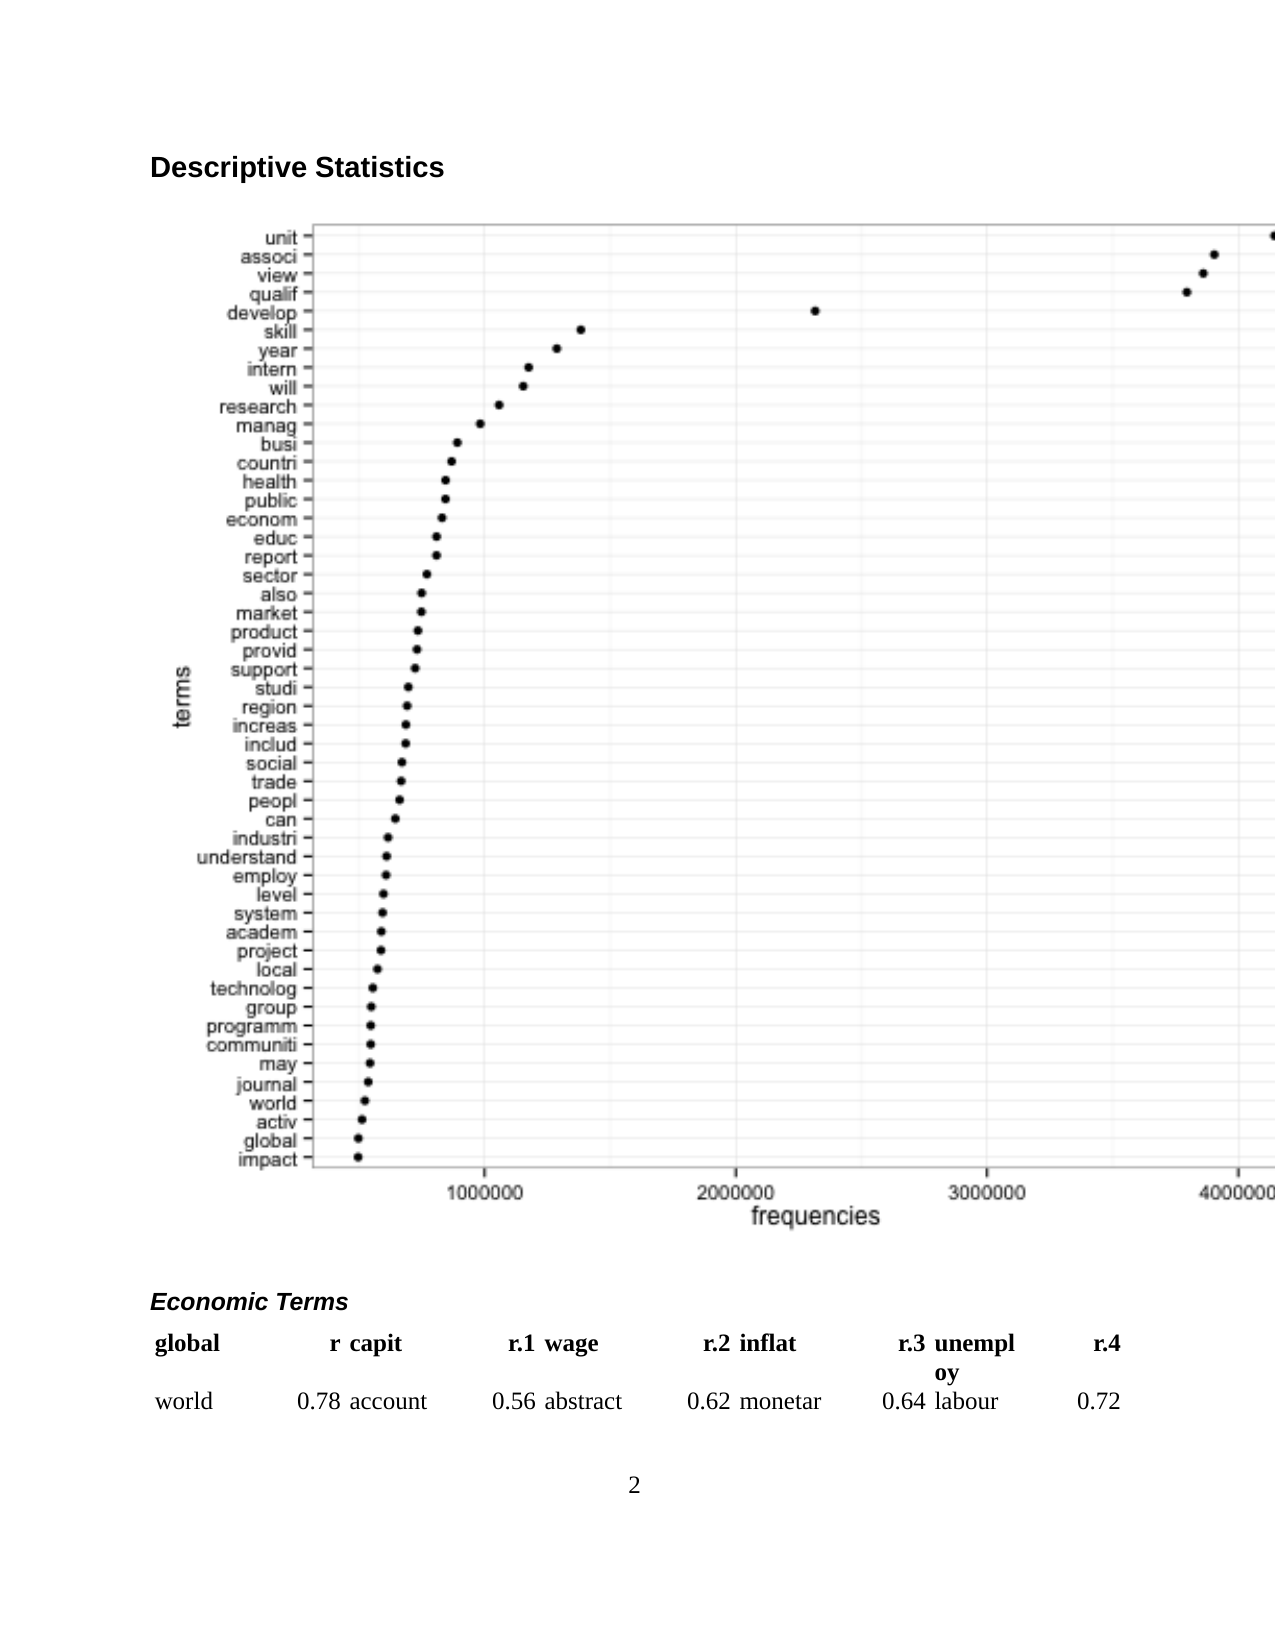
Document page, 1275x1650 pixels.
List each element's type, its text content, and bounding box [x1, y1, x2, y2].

table_cell 0.56 [443, 1386, 540, 1415]
table_header unemploy [930, 1329, 1027, 1386]
table_cell 0.62 [638, 1386, 735, 1415]
subtitle Descriptive Statistics [150, 150, 1125, 183]
subtitle Economic Terms [150, 1287, 1125, 1316]
table_header r.1 [443, 1329, 540, 1386]
table_cell world [150, 1386, 247, 1415]
table_header r [248, 1329, 345, 1386]
table_cell account [345, 1386, 442, 1415]
table_header inflat [735, 1329, 832, 1386]
table_header wage [540, 1329, 637, 1386]
table_header r.3 [833, 1329, 930, 1386]
picture [150, 196, 1275, 1246]
table_cell 0.78 [248, 1386, 345, 1415]
table_header r.4 [1028, 1329, 1125, 1386]
table_header r.2 [638, 1329, 735, 1386]
table_header capit [345, 1329, 442, 1386]
table_cell abstract [540, 1386, 637, 1415]
table_cell 0.72 [1028, 1386, 1125, 1415]
table_cell 0.64 [833, 1386, 930, 1415]
table_cell labour [930, 1386, 1027, 1415]
table_header global [150, 1329, 247, 1386]
table_cell monetar [735, 1386, 832, 1415]
